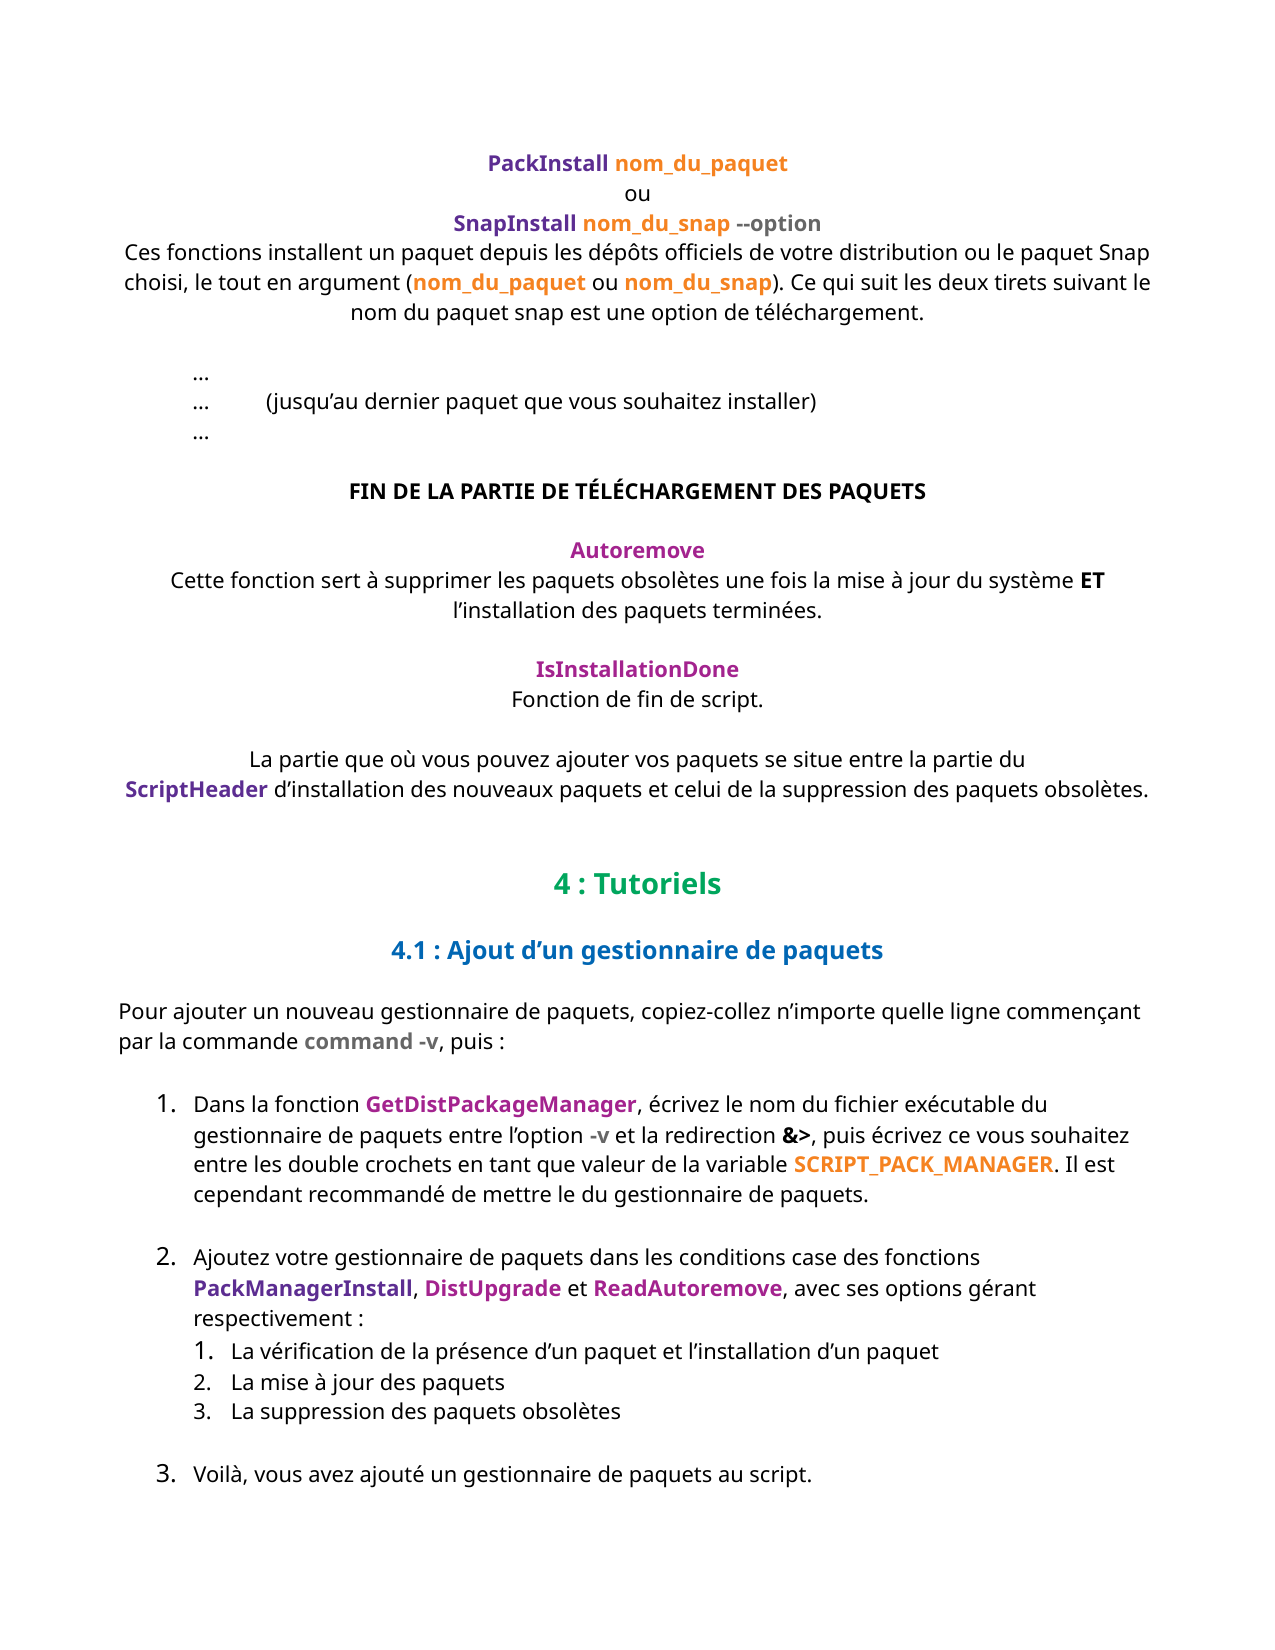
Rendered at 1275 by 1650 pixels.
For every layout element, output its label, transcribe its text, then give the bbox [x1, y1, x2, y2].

text Pour ajouter un nouveau gestionnaire de paquets, copiez-collez n’importe quelle ligne commençant par la commande command -v, puis : [118, 996, 1157, 1056]
text … [118, 356, 1157, 386]
text SnapInstall nom_du_snap --option [118, 207, 1157, 237]
text PackInstall nom_du_paquet [118, 148, 1157, 178]
list Dans la fonction GetDistPackageManager, écrivez le nom du fichier exécutable du gestionnaire de paquets entre l’option -v et la redirection &>, puis écrivez ce vous souhaitez entre les double crochets en tant que valeur de la variable SCRIPT_PACK_MANAGER. Il est cependant recommandé de mettre le du gestionnaire de paquets. [156, 1086, 1157, 1209]
text … [118, 416, 1157, 446]
text IsInstallationDone [118, 654, 1157, 684]
text Autoremove [118, 535, 1157, 565]
list La vérification de la présence d’un paquet et l’installation d’un paquet [193, 1332, 1157, 1367]
text ou [118, 178, 1157, 207]
text 4.1 : Ajout d’un gestionnaire de paquets [118, 932, 1157, 966]
text 4 : Tutoriels [118, 863, 1157, 903]
text Fonction de fin de script. [118, 684, 1157, 714]
text La partie que où vous pouvez ajouter vos paquets se situe entre la partie du ScriptHeader d’installation des nouveaux paquets et celui de la suppression des paquets obsolètes. [118, 744, 1157, 803]
list Ajoutez votre gestionnaire de paquets dans les conditions case des fonctions PackManagerInstall, DistUpgrade et ReadAutoremove, avec ses options gérant respectivement : [156, 1239, 1157, 1332]
text Cette fonction sert à supprimer les paquets obsolètes une fois la mise à jour du système ET l’installation des paquets terminées. [118, 565, 1157, 624]
list La mise à jour des paquets [193, 1367, 1157, 1396]
text … (jusqu’au dernier paquet que vous souhaitez installer) [118, 386, 1157, 416]
list Voilà, vous avez ajouté un gestionnaire de paquets au script. [156, 1456, 1157, 1490]
list La suppression des paquets obsolètes [193, 1396, 1157, 1426]
text Ces fonctions installent un paquet depuis les dépôts officiels de votre distribution ou le paquet Snap choisi, le tout en argument (nom_du_paquet ou nom_du_snap). Ce qui suit les deux tirets suivant le nom du paquet snap est une option de téléchargement. [118, 237, 1157, 327]
text FIN DE LA PARTIE DE TÉLÉCHARGEMENT DES PAQUETS [118, 476, 1157, 505]
